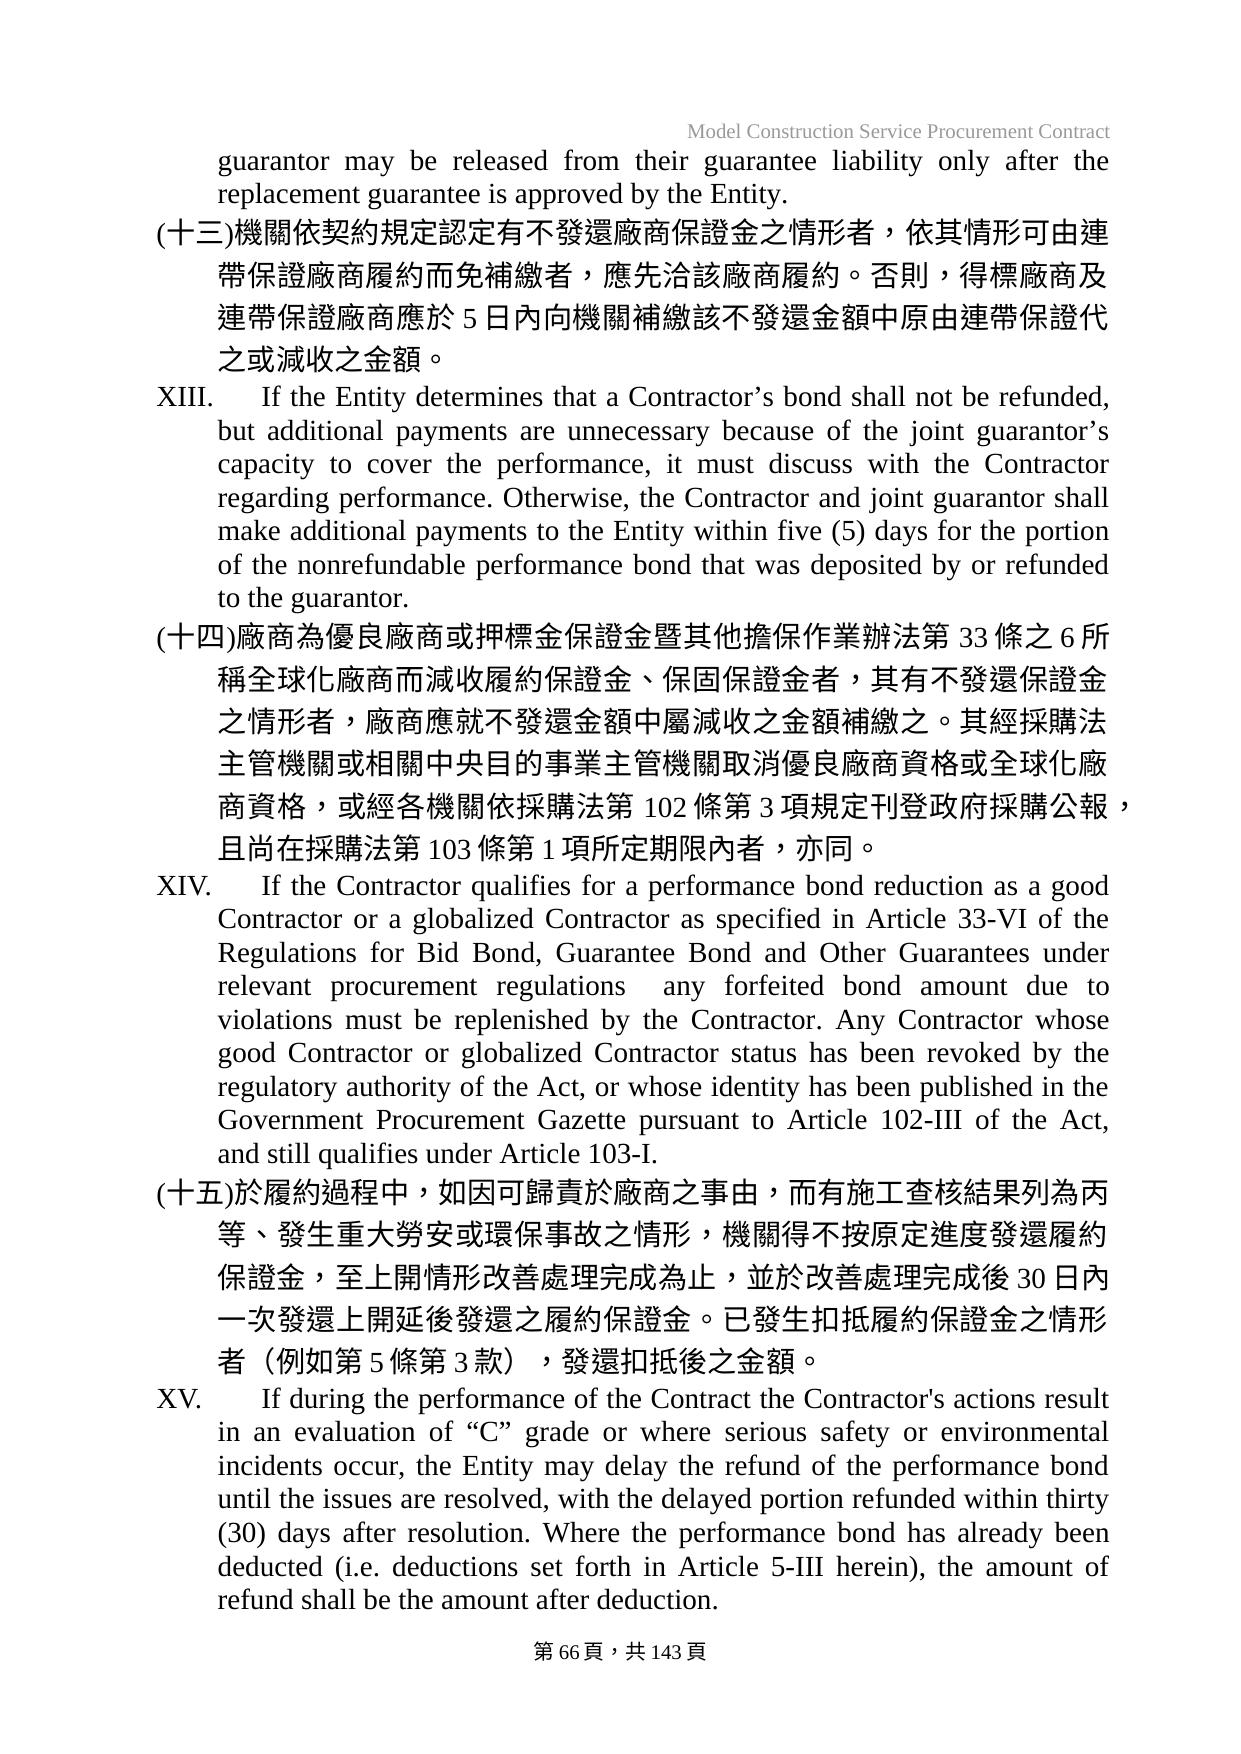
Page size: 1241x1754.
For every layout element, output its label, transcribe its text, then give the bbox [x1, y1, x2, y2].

text guarantor may be released from their guarantee liability only after the replacement guarantee is approved by the Entity. [156, 143, 1110, 210]
text (十四)廠商為優良廠商或押標金保證金暨其他擔保作業辦法第33條之6所稱全球化廠商而減收履約保證金、保固保證金者，其有不發還保證金之情形者，廠商應就不發還金額中屬減收之金額補繳之。其經採購法主管機關或相關中央目的事業主管機關取消優良廠商資格或全球化廠商資格，或經各機關依採購法第102條第3項規定刊登政府採購公報，且尚在採購法第103條第1項所定期限內者，亦同。 [156, 614, 1110, 868]
text (十三)機關依契約規定認定有不發還廠商保證金之情形者，依其情形可由連帶保證廠商履約而免補繳者，應先洽該廠商履約。否則，得標廠商及連帶保證廠商應於5日內向機關補繳該不發還金額中原由連帶保證代之或減收之金額。 [156, 210, 1110, 379]
text XIV. If the Contractor qualifies for a performance bond reduction as a good Contractor or a globalized Contractor as specified in Article 33-VI of the Regulations for Bid Bond, Guarantee Bond and Other Guarantees under relevant procurement regulations any forfeited bond amount due to violations must be replenished by the Contractor. Any Contractor whose good Contractor or globalized Contractor status has been revoked by the regulatory authority of the Act, or whose identity has been published in the Government Procurement Gazette pursuant to Article 102-III of the Act, and still qualifies under Article 103-I. [156, 868, 1110, 1169]
text (十五)於履約過程中，如因可歸責於廠商之事由，而有施工查核結果列為丙等、發生重大勞安或環保事故之情形，機關得不按原定進度發還履約保證金，至上開情形改善處理完成為止，並於改善處理完成後30日內一次發還上開延後發還之履約保證金。已發生扣抵履約保證金之情形者（例如第5條第3款），發還扣抵後之金額。 [156, 1169, 1110, 1381]
text XV. If during the performance of the Contract the Contractor's actions result in an evaluation of “C” grade or where serious safety or environmental incidents occur, the Entity may delay the refund of the performance bond until the issues are resolved, with the delayed portion refunded within thirty (30) days after resolution. Where the performance bond has already been deducted (i.e. deductions set forth in Article 5-III herein), the amount of refund shall be the amount after deduction. [156, 1381, 1110, 1616]
text XIII. If the Entity determines that a Contractor’s bond shall not be refunded, but additional payments are unnecessary because of the joint guarantor’s capacity to cover the performance, it must discuss with the Contractor regarding performance. Otherwise, the Contractor and joint guarantor shall make additional payments to the Entity within five (5) days for the portion of the nonrefundable performance bond that was deposited by or refunded to the guarantor. [156, 379, 1110, 614]
